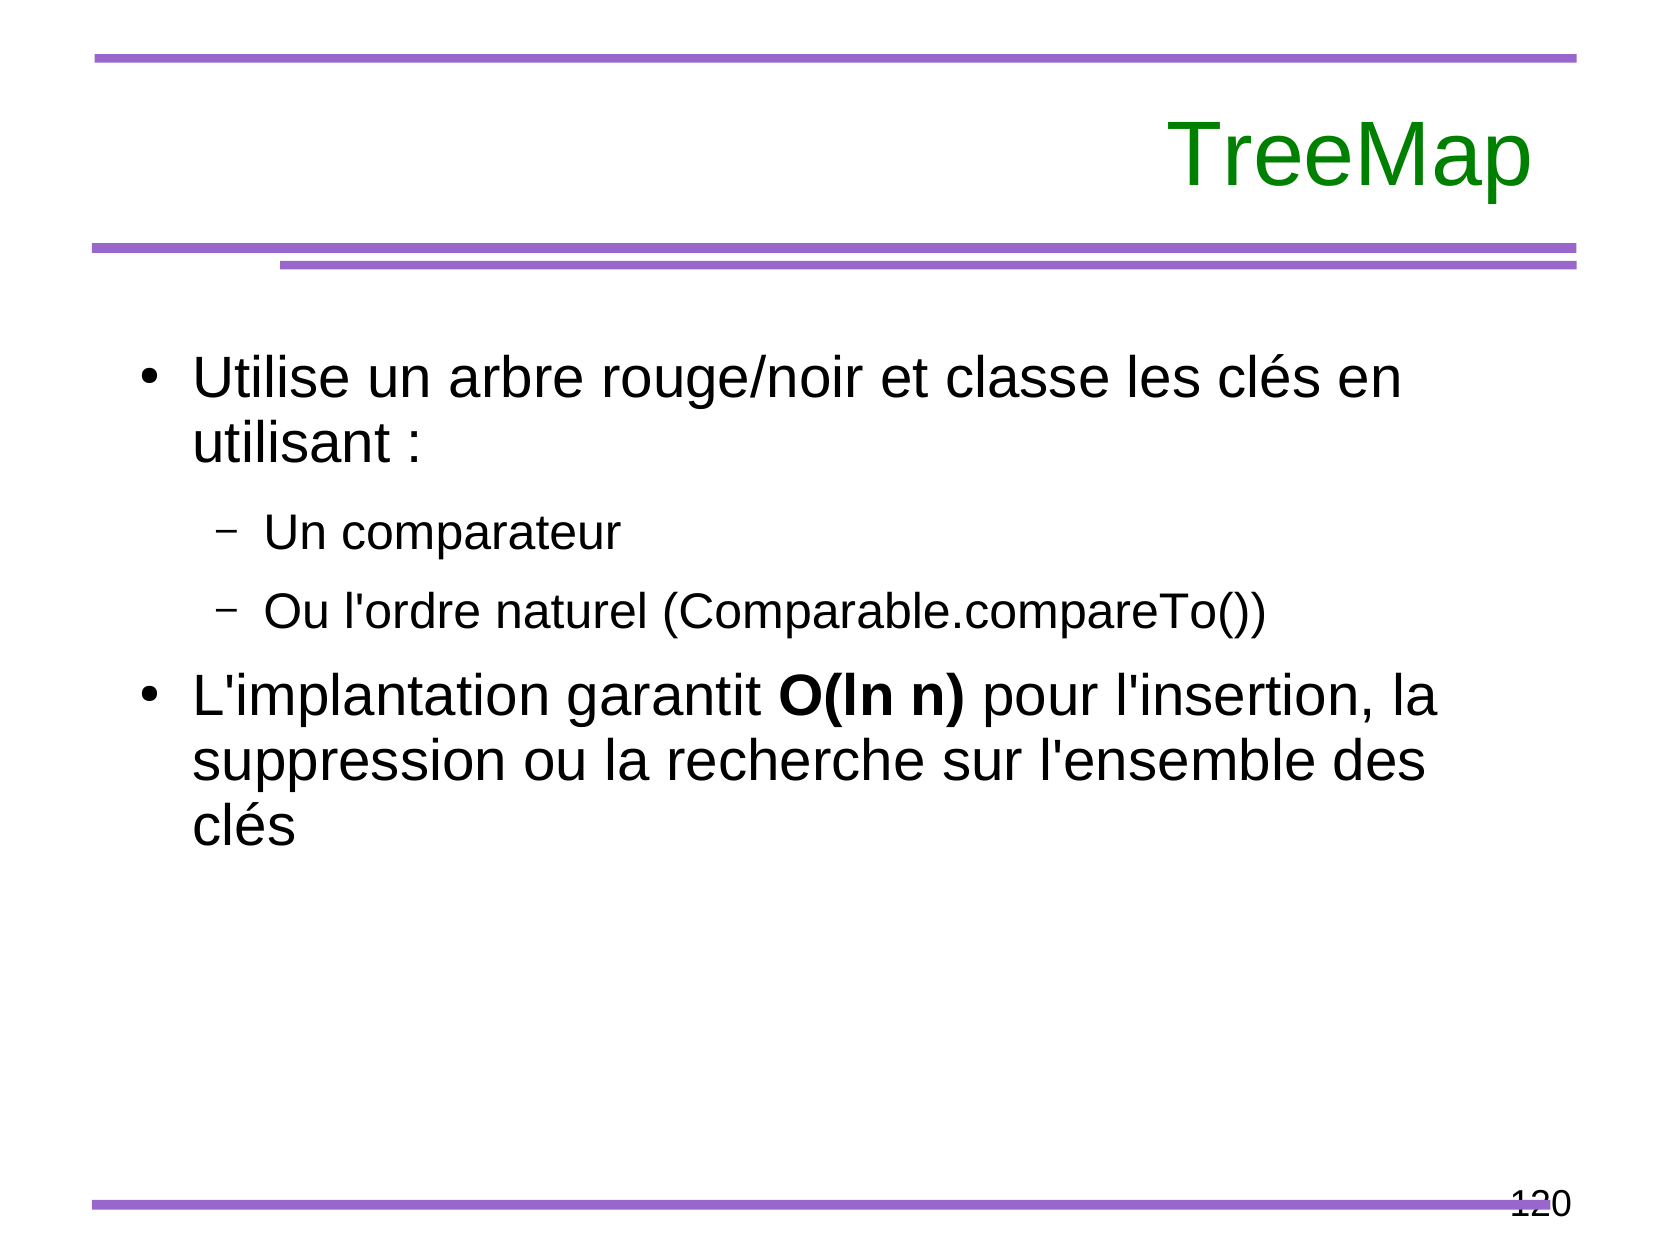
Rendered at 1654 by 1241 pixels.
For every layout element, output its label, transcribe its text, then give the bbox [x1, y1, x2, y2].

title TreeMap [121, 49, 1534, 257]
list Utilise un arbre rouge/noir et classe les clés en utilisant : Un comparateur Ou l'ordre naturel (Comparable.compareTo()) L'implantation garantit O(ln n) pour l'insertion, la suppression ou la recherche sur l'ensemble des clés [121, 344, 1534, 1127]
